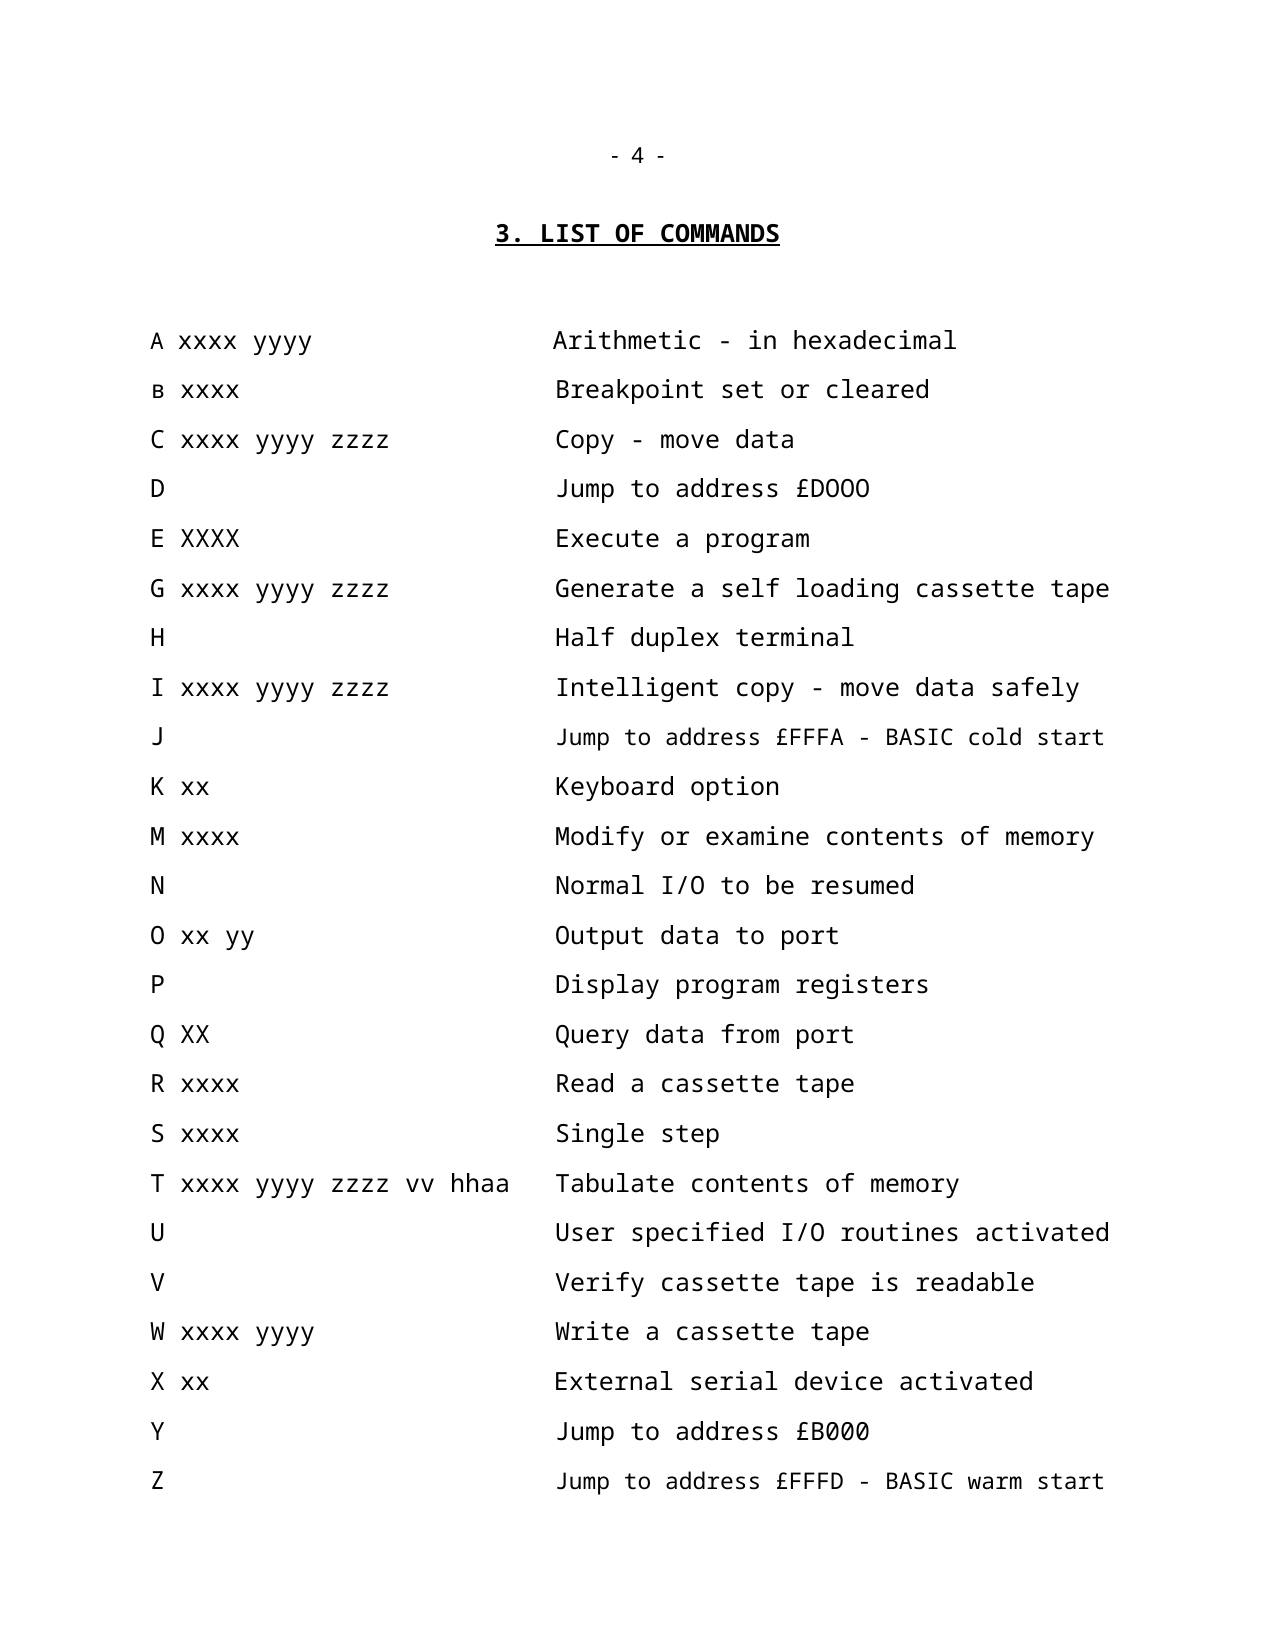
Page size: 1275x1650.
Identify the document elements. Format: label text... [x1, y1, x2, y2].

text V Verify cassette tape is readable [150, 1264, 1125, 1298]
text I xxxx yyyy zzzz Intelligent copy - move data safely [150, 669, 1125, 703]
text W xxxx yyyy Write a cassette tape [150, 1314, 1125, 1348]
text Q XX Query data from port [150, 1017, 1125, 1051]
text в xxxx Breakpoint set or cleared [150, 372, 1125, 406]
text Z Jump to address £FFFD - BASIC warm start [150, 1463, 1125, 1497]
text Y Jump to address £B000 [150, 1413, 1125, 1447]
text S xxxx Single step [150, 1116, 1125, 1150]
text M xxxx Modify or examine contents of memory [150, 818, 1125, 852]
text R xxxx Read a cassette tape [150, 1066, 1125, 1100]
text G xxxx yyyy zzzz Generate a self loading cassette tape [150, 570, 1125, 604]
text H Half duplex terminal [150, 620, 1125, 654]
text A xxxx уууу Arithmetic - in hexadecimal [150, 322, 1125, 356]
text T xxxx yyyy zzzz vv hhaa Tabulate contents of memory [150, 1165, 1125, 1199]
text O xx yy Output data to port [150, 917, 1125, 951]
text K xx Keyboard option [150, 769, 1125, 803]
text P Display program registers [150, 967, 1125, 1001]
text D Jump to address £DOOO [150, 471, 1125, 505]
text C xxxx yyyy zzzz Copy - move data [150, 422, 1125, 456]
text E XXXX Execute a program [150, 521, 1125, 555]
text X xx External serial device activated [150, 1364, 1125, 1398]
subtitle 3. LIST OF COMMANDS [150, 215, 1125, 249]
text N Normal I/O to be resumed [150, 868, 1125, 902]
text J Jump to address £FFFA - BASIC cold start [150, 719, 1125, 753]
text U User specified I/O routines activated [150, 1215, 1125, 1249]
